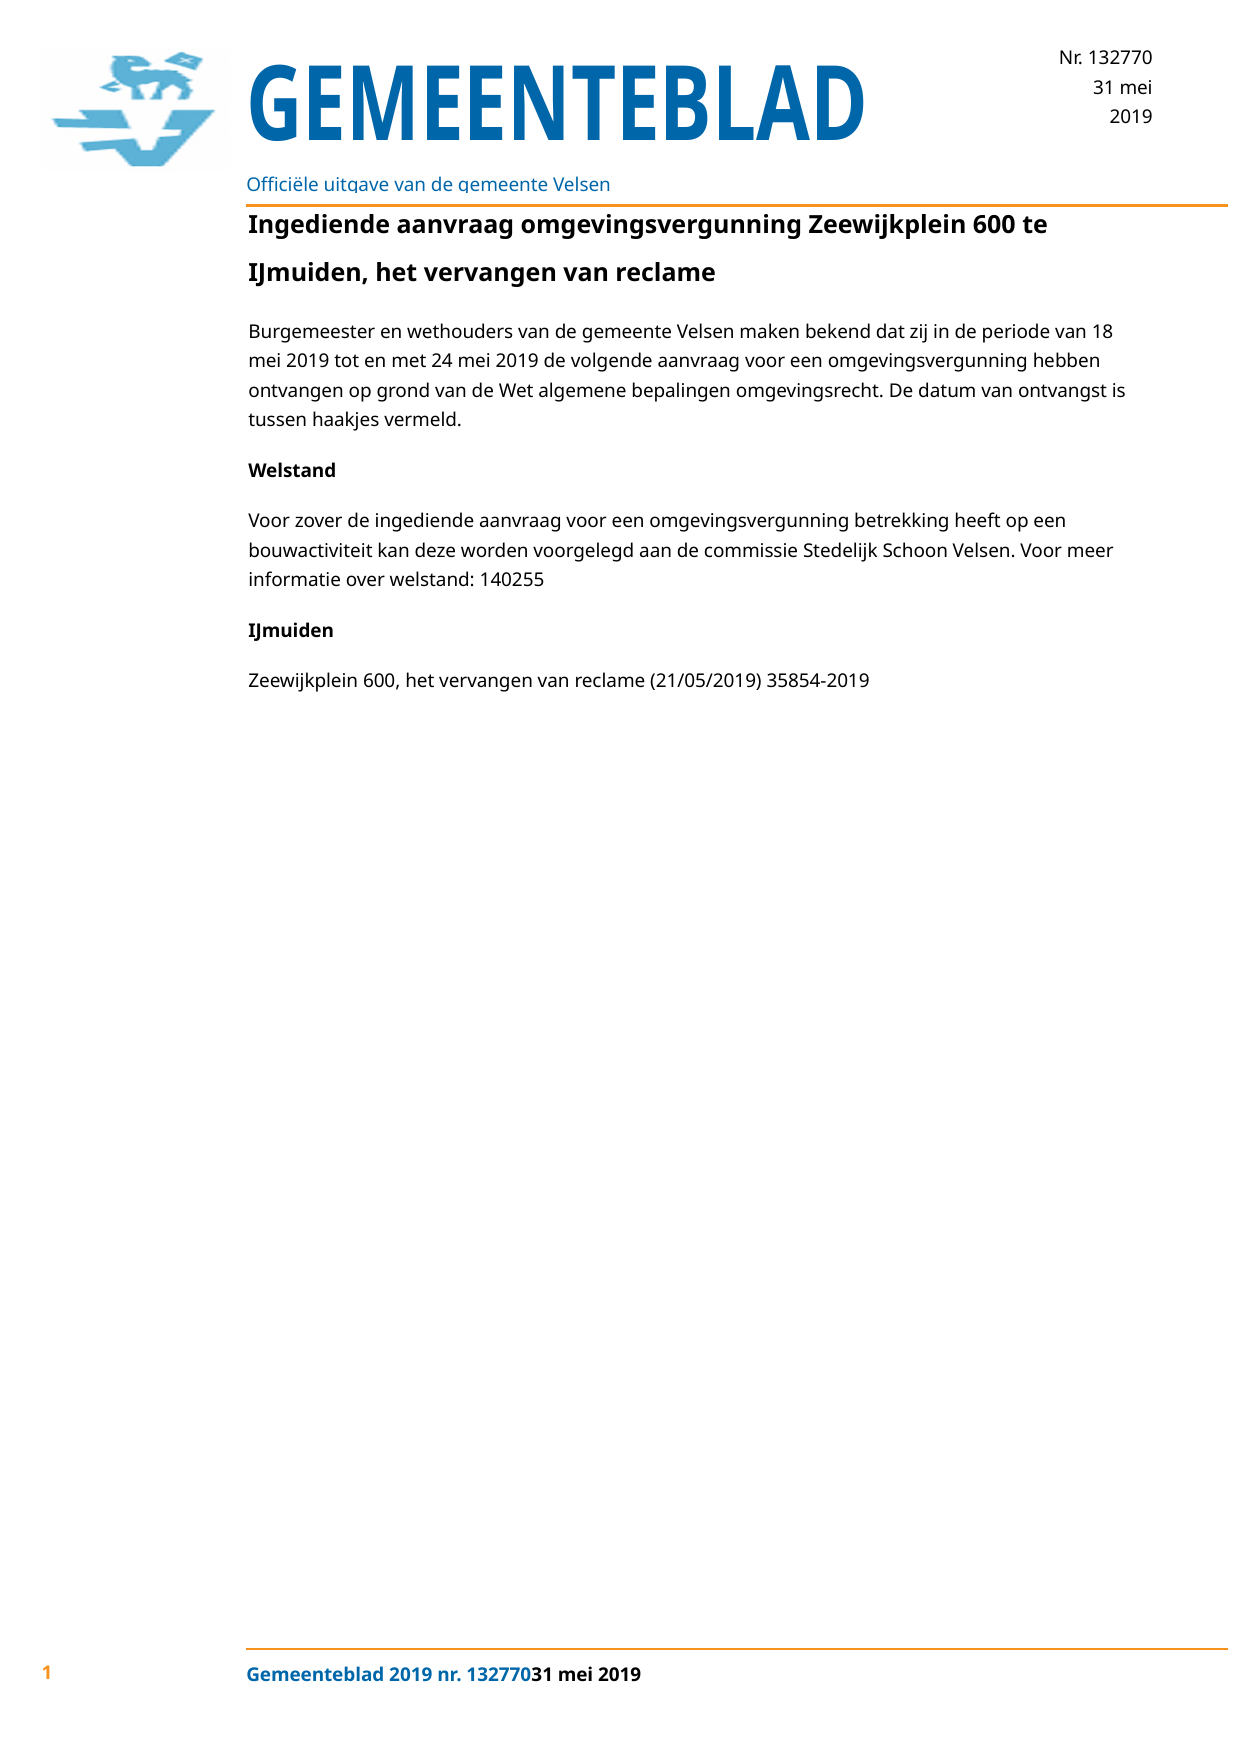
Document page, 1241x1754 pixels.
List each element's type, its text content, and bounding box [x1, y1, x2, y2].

text Zeewijkplein 600, het vervangen van reclame (21/05/2019) 35854-2019 [248, 667, 1152, 693]
text IJmuiden [248, 617, 1152, 643]
text Burgemeester en wethouders van de gemeente Velsen maken bekend dat zij in de periode van 18 mei 2019 tot en met 24 mei 2019 de volgende aanvraag voor een omgevingsvergunning hebben ontvangen op grond van de Wet algemene bepalingen omgevingsrecht. De datum van ontvangst is tussen haakjes vermeld. [248, 318, 1152, 432]
text Voor zover de ingediende aanvraag voor een omgevingsvergunning betrekking heeft op een bouwactiviteit kan deze worden voorgelegd aan de commissie Stedelijk Schoon Velsen. Voor meer informatie over welstand: 140255 [248, 507, 1152, 592]
text Welstand [248, 457, 1152, 483]
picture [41, 47, 231, 172]
text Ingediende aanvraag omgevingsvergunning Zeewijkplein 600 te IJmuiden, het vervangen van reclame [248, 207, 1152, 288]
